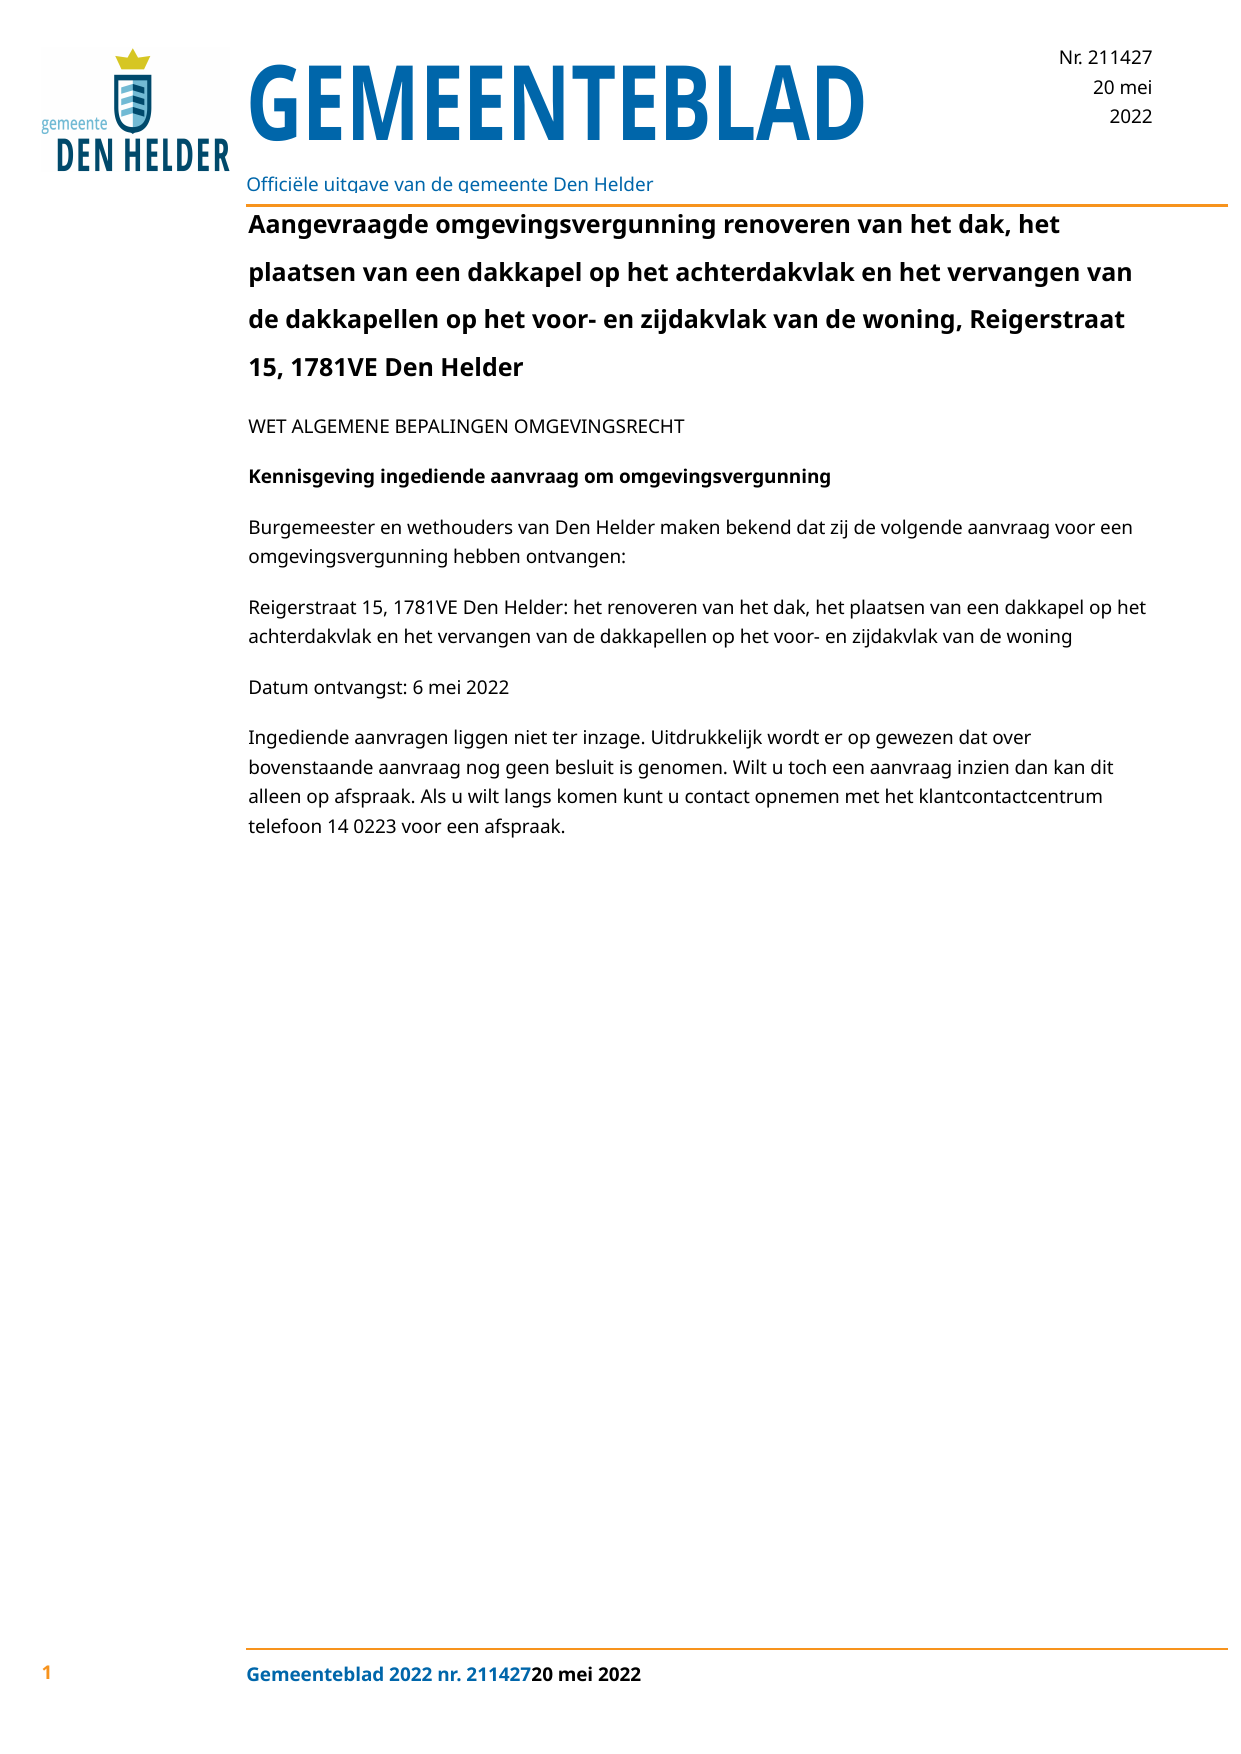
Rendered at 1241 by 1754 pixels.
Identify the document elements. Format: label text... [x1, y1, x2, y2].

picture [100, 154, 106, 172]
picture [130, 157, 135, 172]
text WET ALGEMENE BEPALINGEN OMGEVINGSRECHT [248, 413, 1152, 439]
picture [41, 47, 231, 172]
text Reigerstraat 15, 1781VE Den Helder: het renoveren van het dak, het plaatsen van een dakkapel op het achterdakvlak en het vervangen van de dakkapellen op het voor- en zijdakvlak van de woning [248, 594, 1152, 649]
text Ingediende aanvragen liggen niet ter inzage. Uitdrukkelijk wordt er op gewezen dat over bovenstaande aanvraag nog geen besluit is genomen. Wilt u toch een aanvraag inzien dan kan dit alleen op afspraak. Als u wilt langs komen kunt u contact opnemen met het klantcontactcentrum telefoon 14 0223 voor een afspraak. [248, 724, 1152, 839]
text Datum ontvangst: 6 mei 2022 [248, 674, 1152, 700]
text Aangevraagde omgevingsvergunning renoveren van het dak, het plaatsen van een dakkapel op het achterdakvlak en het vervangen van de dakkapellen op het voor- en zijdakvlak van de woning, Reigerstraat 15, 1781VE Den Helder [248, 207, 1152, 384]
picture [220, 160, 224, 172]
picture [182, 144, 187, 165]
text Kennisgeving ingediende aanvraag om omgevingsvergunning [248, 463, 1152, 489]
text Burgemeester en wethouders van Den Helder maken bekend dat zij de volgende aanvraag voor een omgevingsvergunning hebben ontvangen: [248, 514, 1152, 569]
picture [63, 144, 68, 165]
